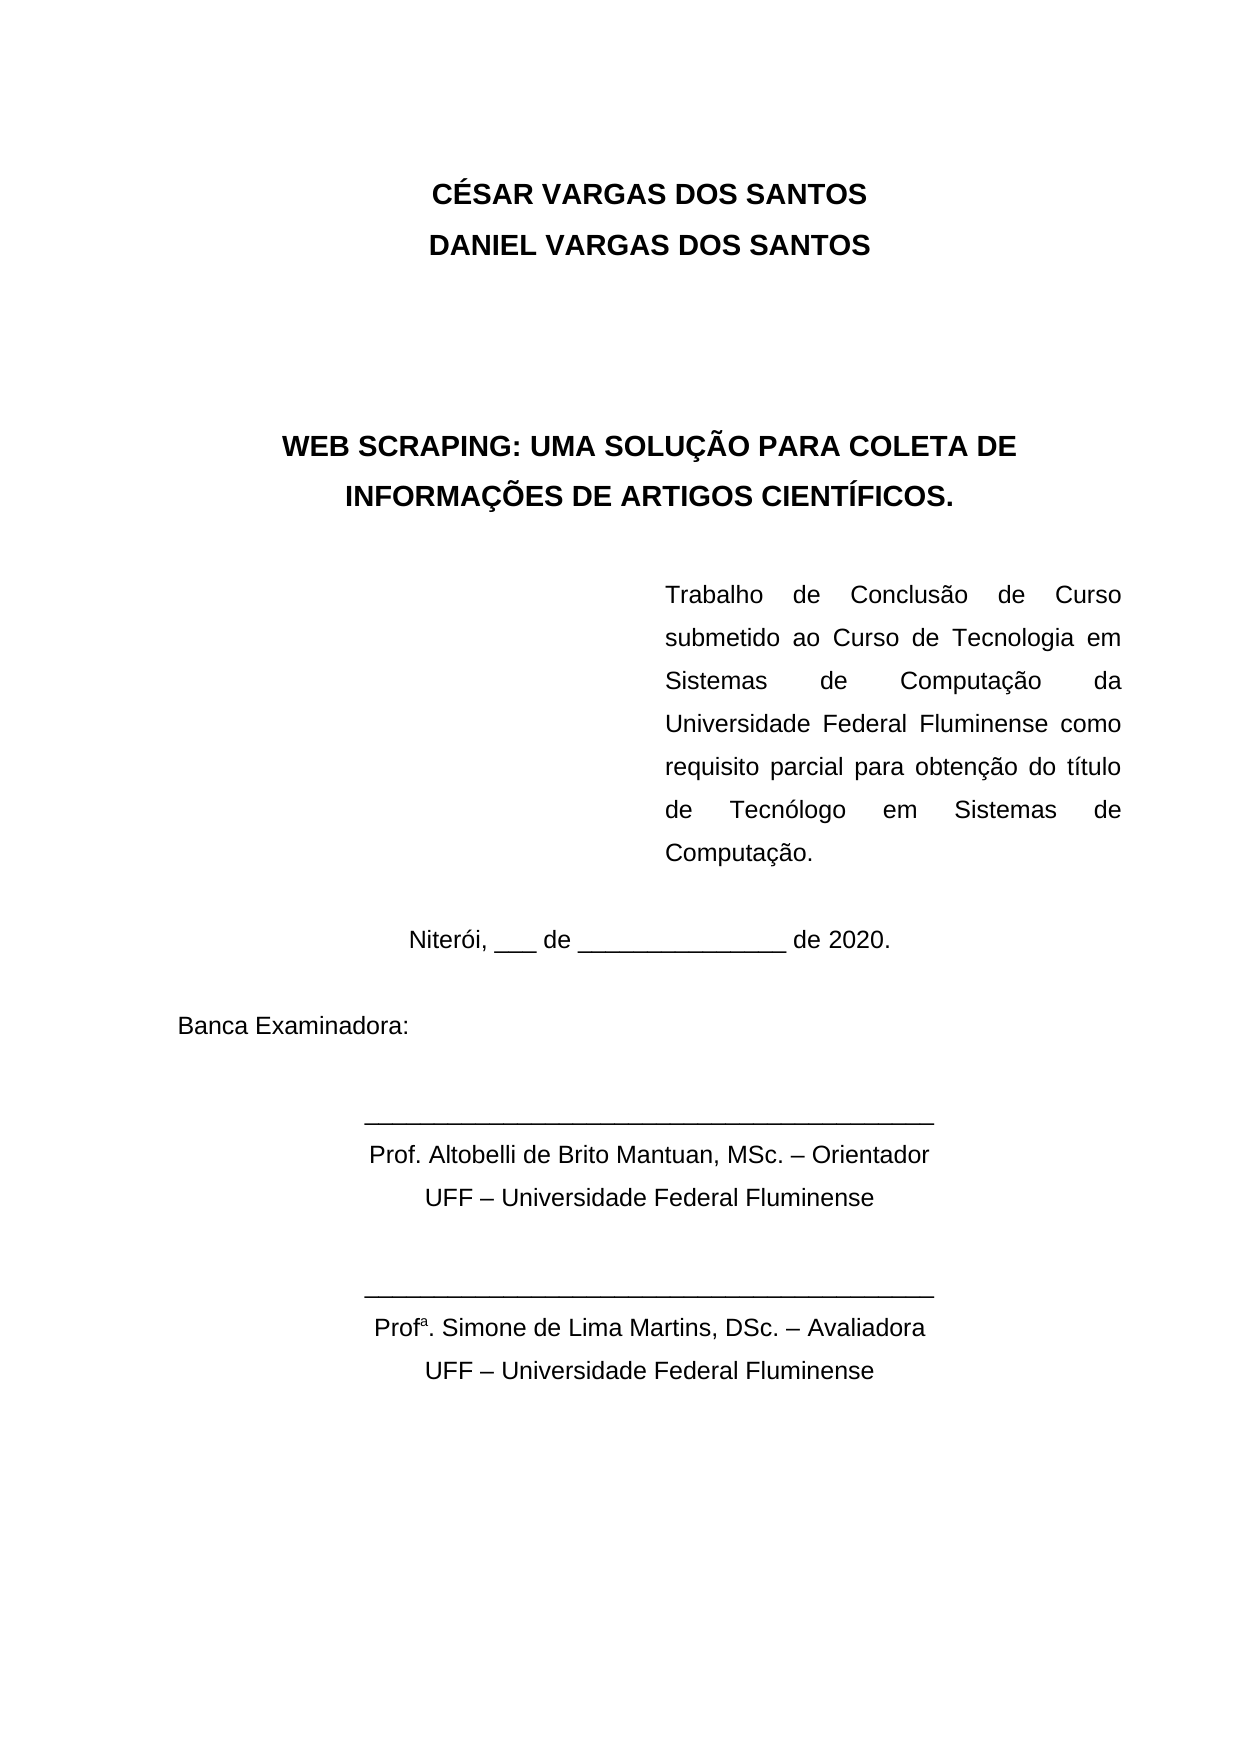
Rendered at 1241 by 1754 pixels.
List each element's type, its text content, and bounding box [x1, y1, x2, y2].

text Prof. Altobelli de Brito Mantuan, MSc. – Orientador [177, 1140, 1122, 1169]
text Banca Examinadora: [177, 1011, 1122, 1040]
text CÉSAR VARGAS DOS SANTOS [177, 177, 1122, 211]
text Niterói, ___ de _______________ de 2020. [177, 925, 1122, 953]
text DANIEL VARGAS DOS SANTOS [177, 227, 1122, 261]
text Trabalho de Conclusão de Curso submetido ao Curso de Tecnologia em Sistemas de Computação da Universidade Federal Fluminense como requisito parcial para obtenção do título de Tecnólogo em Sistemas de Computação. [665, 580, 1122, 867]
text _________________________________________ [177, 1270, 1122, 1298]
text INFORMAÇÕES DE ARTIGOS CIENTÍFICOS. [177, 479, 1122, 513]
text UFF – Universidade Federal Fluminense [177, 1356, 1122, 1385]
text _________________________________________ [177, 1097, 1122, 1126]
text Profa. Simone de Lima Martins, DSc. – Avaliadora [177, 1313, 1122, 1342]
text UFF – Universidade Federal Fluminense [177, 1183, 1122, 1212]
text WEB SCRAPING: UMA SOLUÇÃO PARA COLETA DE [177, 429, 1122, 462]
